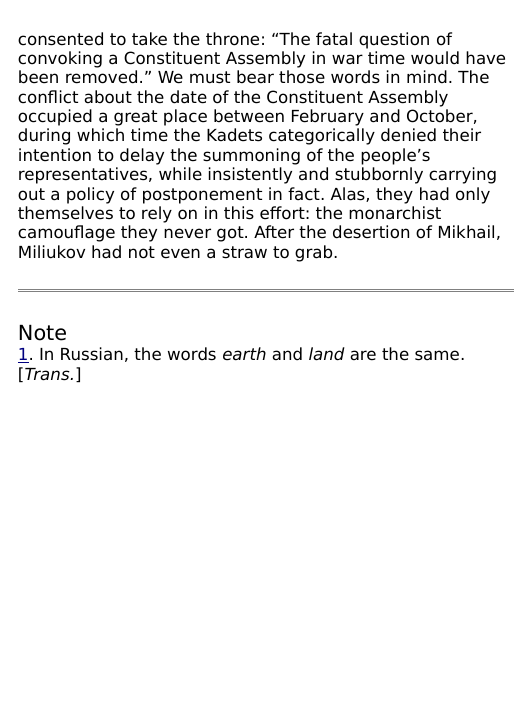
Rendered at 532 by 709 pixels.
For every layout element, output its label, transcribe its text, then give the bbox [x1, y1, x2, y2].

text consented to take the throne: “The fatal question of convoking a Constituent Assembly in war time would have been removed.” We must bear those words in mind. The conflict about the date of the Constituent Assembly occupied a great place between February and October, during which time the Kadets categorically denied their intention to delay the summoning of the people’s representatives, while insistently and stubbornly carrying out a policy of postponement in fact. Alas, they had only themselves to rely on in this effort: the monarchist camouflage they never got. After the desertion of Mikhail, Miliukov had not even a straw to grab. [18, 29, 514, 262]
text 1. In Russian, the words earth and land are the same. [Trans.] [18, 345, 514, 384]
text Note [18, 321, 514, 345]
